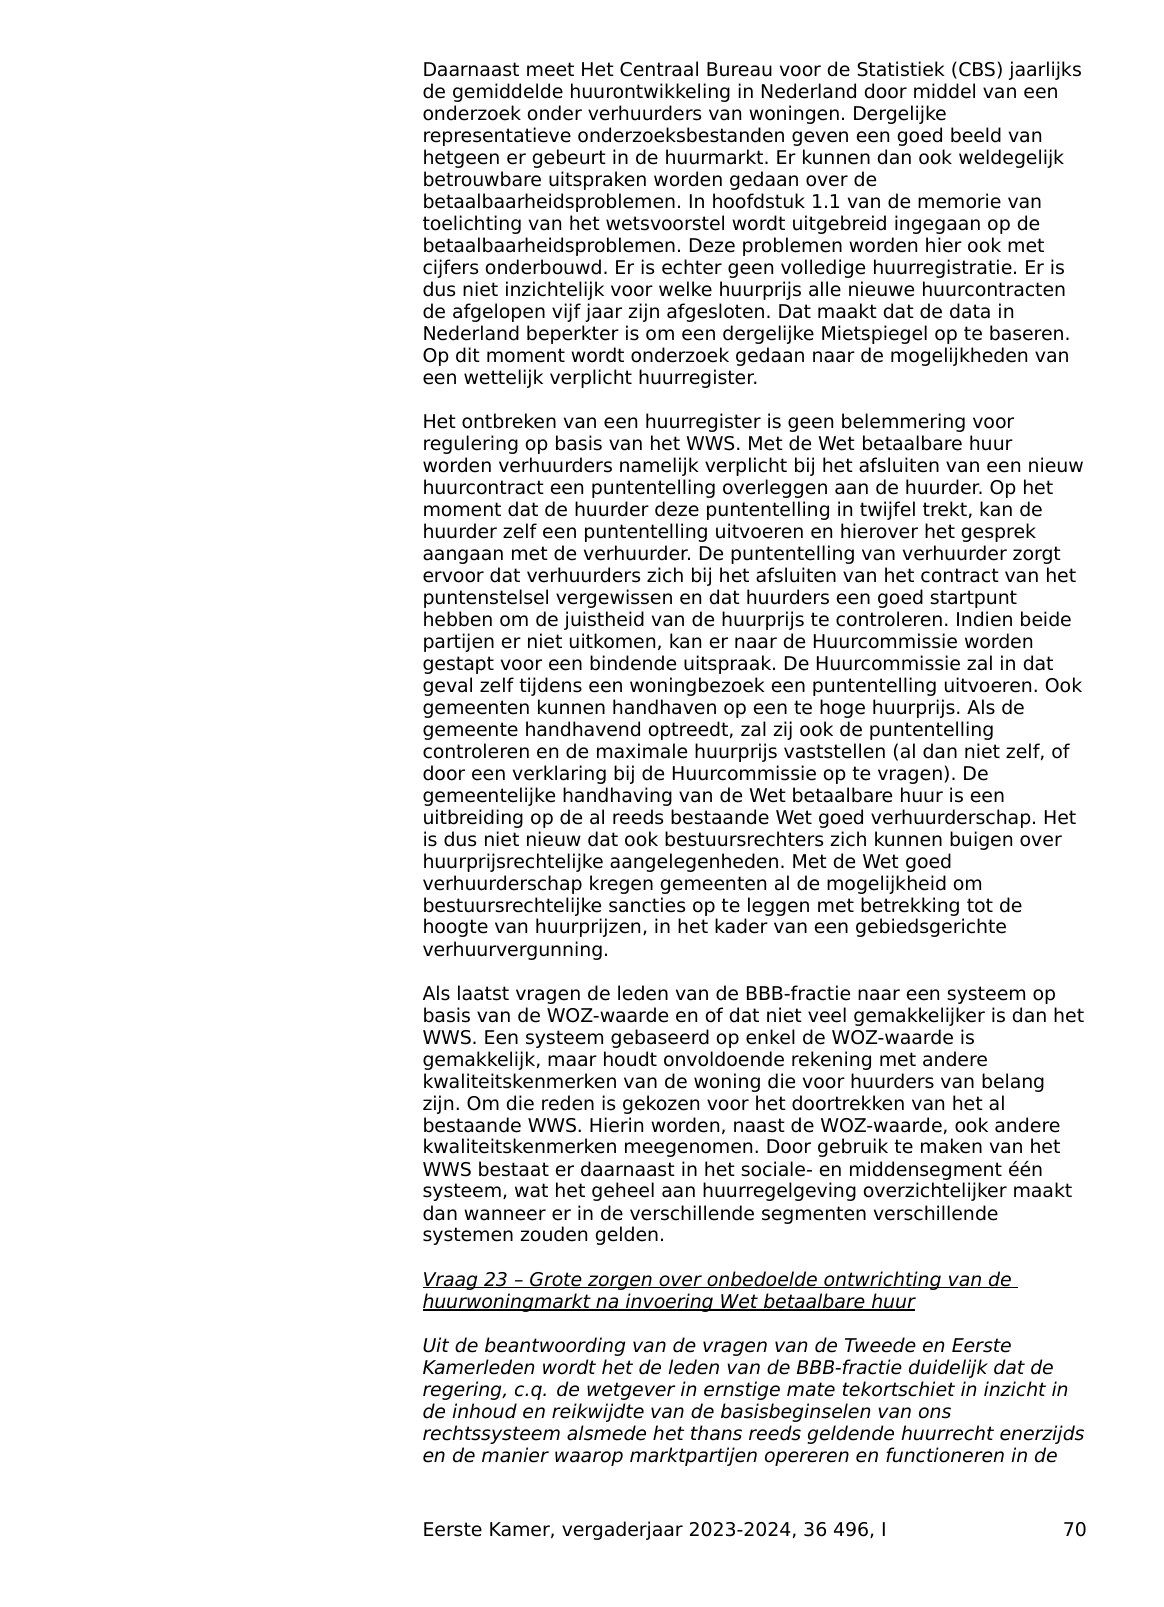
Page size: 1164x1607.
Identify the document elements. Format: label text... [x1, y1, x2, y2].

text Daarnaast meet Het Centraal Bureau voor de Statistiek (CBS) jaarlijks de gemiddelde huurontwikkeling in Nederland door middel van een onderzoek onder verhuurders van woningen. Dergelijke representatieve onderzoeksbestanden geven een goed beeld van hetgeen er gebeurt in de huurmarkt. Er kunnen dan ook weldegelijk betrouwbare uitspraken worden gedaan over de betaalbaarheidsproblemen. In hoofdstuk 1.1 van de memorie van toelichting van het wetsvoorstel wordt uitgebreid ingegaan op de betaalbaarheidsproblemen. Deze problemen worden hier ook met cijfers onderbouwd. Er is echter geen volledige huurregistratie. Er is dus niet inzichtelijk voor welke huurprijs alle nieuwe huurcontracten de afgelopen vijf jaar zijn afgesloten. Dat maakt dat de data in Nederland beperkter is om een dergelijke Mietspiegel op te baseren. Op dit moment wordt onderzoek gedaan naar de mogelijkheden van een wettelijk verplicht huurregister. [422, 59, 1087, 389]
text Het ontbreken van een huurregister is geen belemmering voor regulering op basis van het WWS. Met de Wet betaalbare huur worden verhuurders namelijk verplicht bij het afsluiten van een nieuw huurcontract een puntentelling overleggen aan de huurder. Op het moment dat de huurder deze puntentelling in twijfel trekt, kan de huurder zelf een puntentelling uitvoeren en hierover het gesprek aangaan met de verhuurder. De puntentelling van verhuurder zorgt ervoor dat verhuurders zich bij het afsluiten van het contract van het puntenstelsel vergewissen en dat huurders een goed startpunt hebben om de juistheid van de huurprijs te controleren. Indien beide partijen er niet uitkomen, kan er naar de Huurcommissie worden gestapt voor een bindende uitspraak. De Huurcommissie zal in dat geval zelf tijdens een woningbezoek een puntentelling uitvoeren. Ook gemeenten kunnen handhaven op een te hoge huurprijs. Als de gemeente handhavend optreedt, zal zij ook de puntentelling controleren en de maximale huurprijs vaststellen (al dan niet zelf, of door een verklaring bij de Huurcommissie op te vragen). De gemeentelijke handhaving van de Wet betaalbare huur is een uitbreiding op de al reeds bestaande Wet goed verhuurderschap. Het is dus niet nieuw dat ook bestuursrechters zich kunnen buigen over huurprijsrechtelijke aangelegenheden. Met de Wet goed verhuurderschap kregen gemeenten al de mogelijkheid om bestuursrechtelijke sancties op te leggen met betrekking tot de hoogte van huurprijzen, in het kader van een gebiedsgerichte verhuurvergunning. [422, 411, 1087, 960]
subtitle Vraag 23 – Grote zorgen over onbedoelde ontwrichting van de huurwoningmarkt na invoering Wet betaalbare huur [422, 1268, 1087, 1312]
text Als laatst vragen de leden van de BBB-fractie naar een systeem op basis van de WOZ-waarde en of dat niet veel gemakkelijker is dan het WWS. Een systeem gebaseerd op enkel de WOZ-waarde is gemakkelijk, maar houdt onvoldoende rekening met andere kwaliteitskenmerken van de woning die voor huurders van belang zijn. Om die reden is gekozen voor het doortrekken van het al bestaande WWS. Hierin worden, naast de WOZ-waarde, ook andere kwaliteitskenmerken meegenomen. Door gebruik te maken van het WWS bestaat er daarnaast in het sociale- en middensegment één systeem, wat het geheel aan huurregelgeving overzichtelijker maakt dan wanneer er in de verschillende segmenten verschillende systemen zouden gelden. [422, 983, 1087, 1246]
text Uit de beantwoording van de vragen van de Tweede en Eerste Kamerleden wordt het de leden van de BBB-fractie duidelijk dat de regering, c.q. de wetgever in ernstige mate tekortschiet in inzicht in de inhoud en reikwijdte van de basisbeginselen van ons rechtssysteem alsmede het thans reeds geldende huurrecht enerzijds en de manier waarop marktpartijen opereren en functioneren in de [422, 1335, 1087, 1467]
